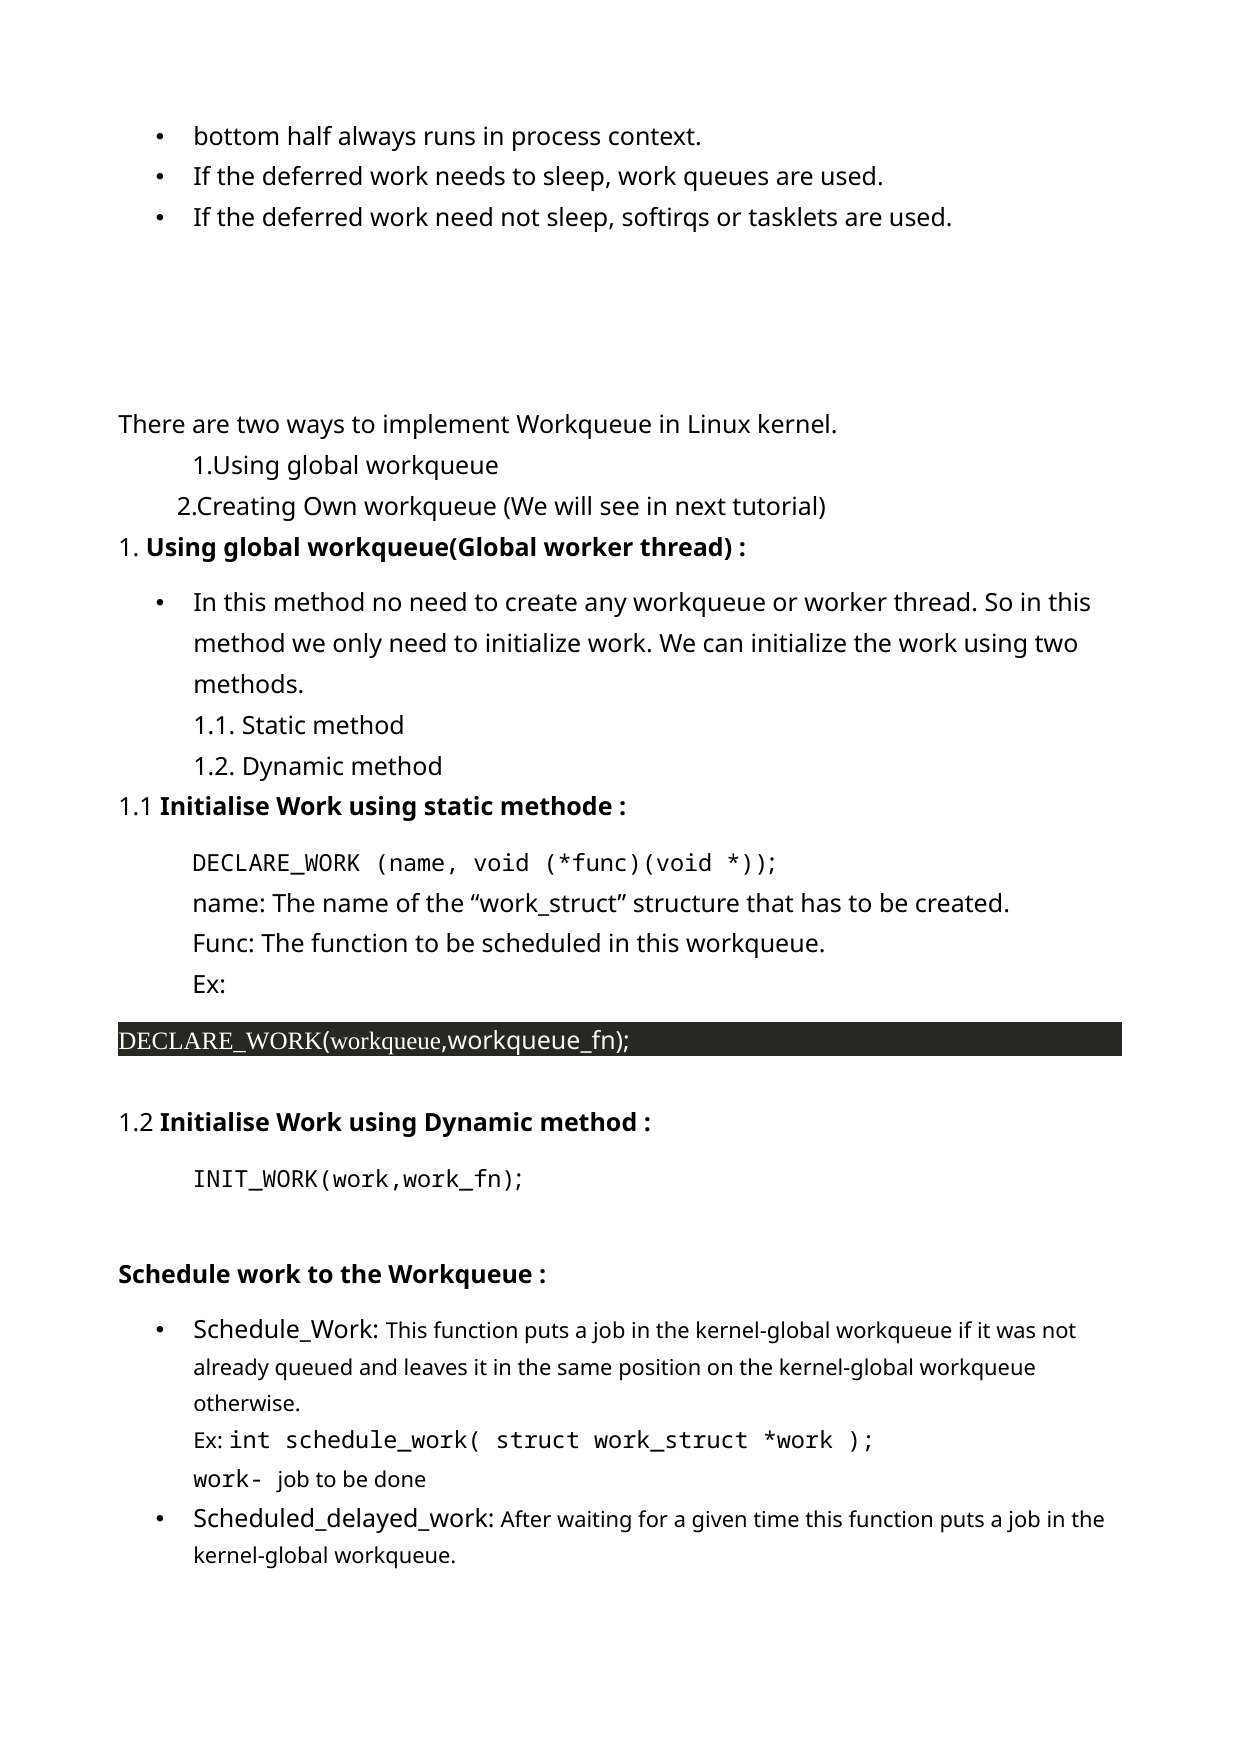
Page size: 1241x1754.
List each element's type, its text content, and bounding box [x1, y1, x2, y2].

text DECLARE_WORK (name, void (*func)(void *)); [118, 844, 1122, 878]
list In this method no need to create any workqueue or worker thread. So in this method we only need to initialize work. We can initialize the work using two methods. [156, 585, 1122, 701]
list If the deferred work need not sleep, softirqs or tasklets are used. [156, 200, 1122, 234]
list Ex: int schedule_work( struct work_struct *work ); [156, 1423, 1122, 1456]
text Ex: [118, 967, 1122, 1001]
text 1.1 Initialise Work using static methode : [118, 789, 1122, 823]
list work- job to be done [156, 1462, 1122, 1494]
list 1.2. Dynamic method [156, 748, 1122, 782]
text There are two ways to implement Workqueue in Linux kernel. [118, 407, 1122, 441]
text 1.2 Initialise Work using Dynamic method : [118, 1105, 1122, 1139]
list If the deferred work needs to sleep, work queues are used. [156, 159, 1122, 193]
list Schedule_Work: This function puts a job in the kernel-global workqueue if it was not already queued and leaves it in the same position on the kernel-global workqueue otherwise. [156, 1312, 1122, 1418]
text 1. Using global workqueue(Global worker thread) : [118, 529, 1122, 563]
text INIT_WORK(work,work_fn); [118, 1160, 1122, 1194]
list Scheduled_delayed_work: After waiting for a given time this function puts a job in the kernel-global workqueue. [156, 1500, 1122, 1570]
text 2.Creating Own workqueue (We will see in next tutorial) [118, 488, 1122, 523]
text Func: The function to be scheduled in this workqueue. [118, 926, 1122, 960]
list bottom half always runs in process context. [156, 118, 1122, 152]
text 1.Using global workqueue [118, 448, 1122, 482]
text Schedule work to the Workqueue : [118, 1216, 1122, 1291]
list 1.1. Static method [156, 707, 1122, 741]
text name: The name of the “work_struct” structure that has to be created. [118, 885, 1122, 919]
